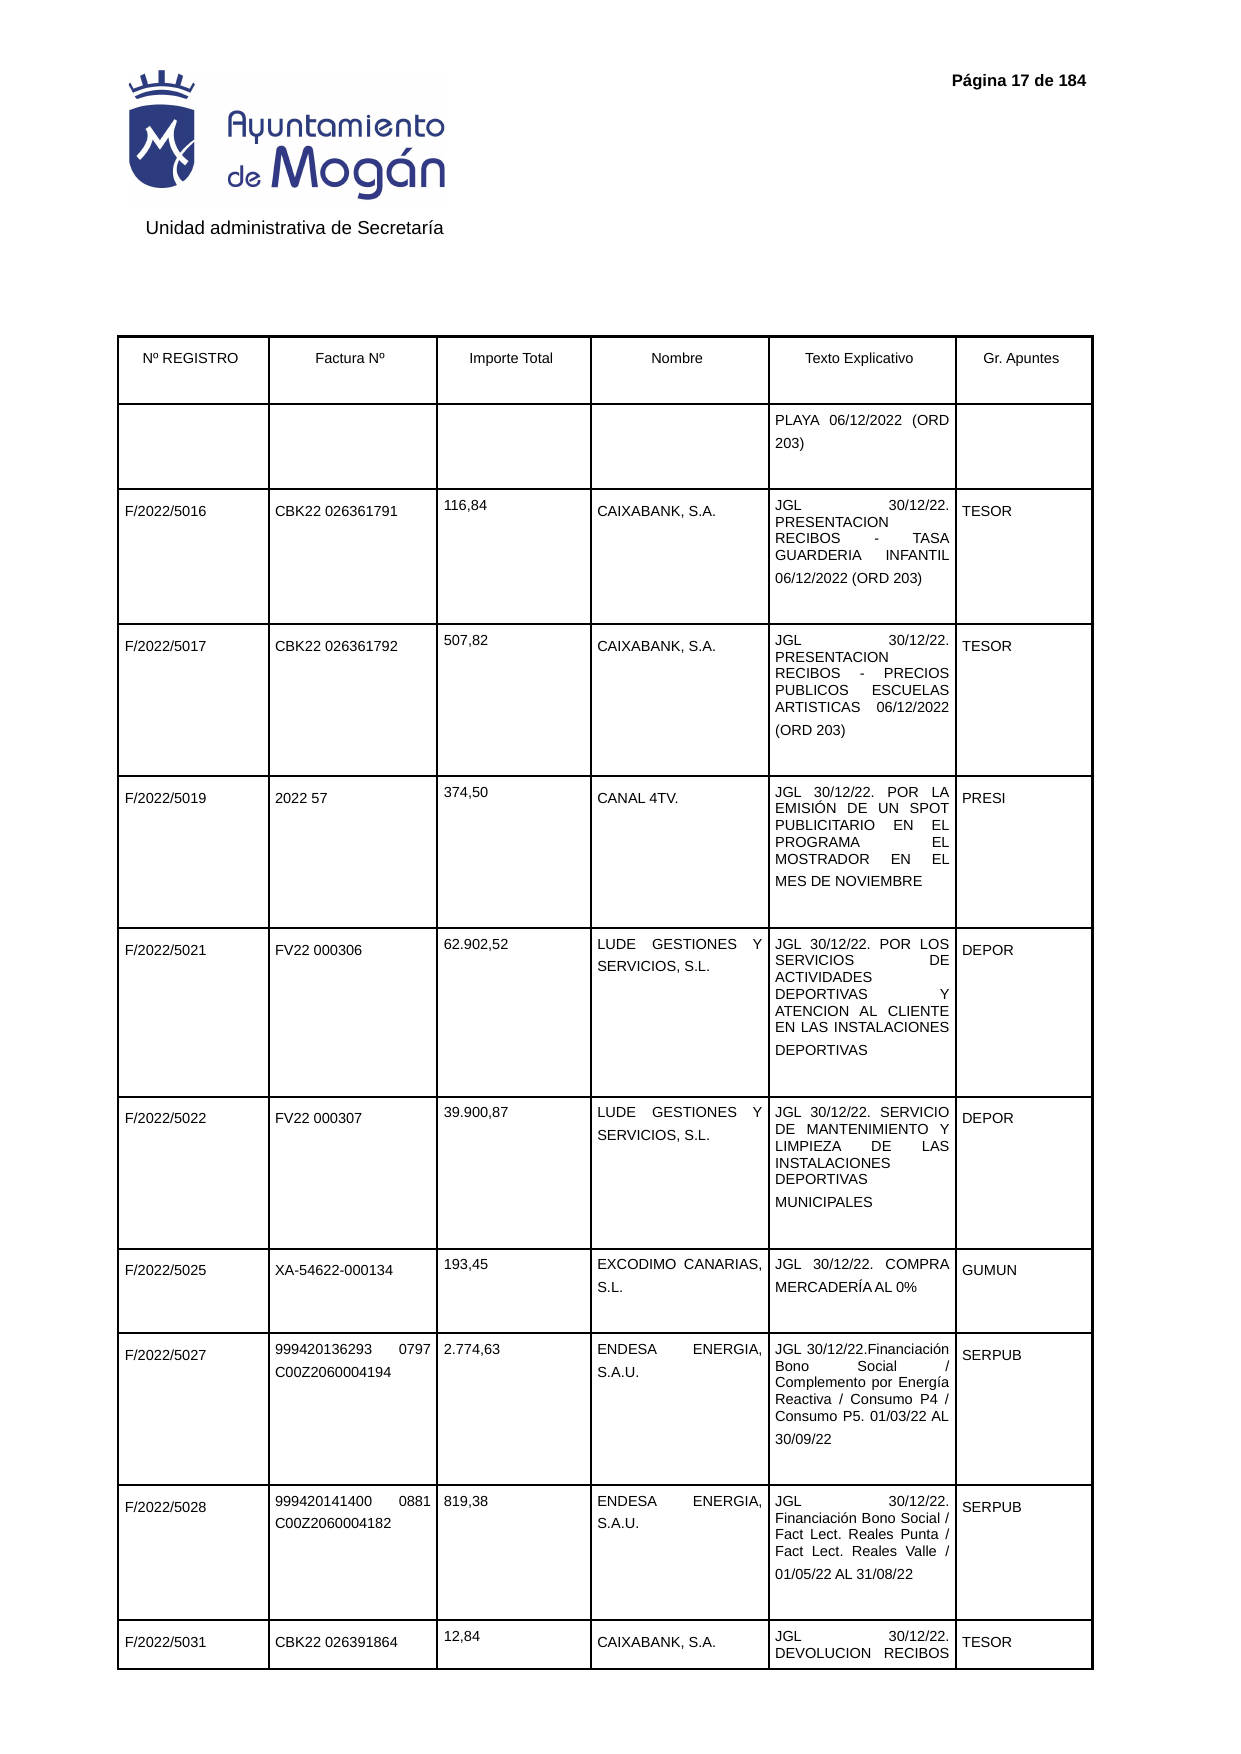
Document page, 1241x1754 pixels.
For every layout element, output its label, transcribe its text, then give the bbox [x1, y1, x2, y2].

table_cell CBK22 026361792 [270, 625, 436, 775]
table_cell CBK22 026361791 [270, 490, 436, 623]
table_cell JGL 30/12/22. PRESENTACION RECIBOS - PRECIOS PUBLICOS ESCUELAS ARTISTICAS 06/12/2022 (ORD 203) [770, 625, 955, 775]
table_cell 999420141400 0881 C00Z2060004182 [270, 1486, 436, 1619]
table_cell JGL 30/12/22.Financiación Bono Social / Complemento por Energía Reactiva / Consumo P4 / Consumo P5. 01/03/22 AL 30/09/22 [770, 1334, 955, 1484]
table_cell DEPOR [957, 1098, 1091, 1247]
table_cell JGL 30/12/22. COMPRA MERCADERÍA AL 0% [770, 1250, 955, 1332]
table_cell PRESI [957, 777, 1091, 927]
table_cell 12,84 [438, 1621, 590, 1667]
table_cell JGL 30/12/22. POR LA EMISIÓN DE UN SPOT PUBLICITARIO EN EL PROGRAMA EL MOSTRADOR EN EL MES DE NOVIEMBRE [770, 777, 955, 927]
table_cell EXCODIMO CANARIAS, S.L. [592, 1250, 768, 1332]
table_cell F/2022/5031 [119, 1621, 268, 1667]
picture [128, 70, 445, 206]
table_cell F/2022/5017 [119, 625, 268, 775]
table_cell TESOR [957, 625, 1091, 775]
table_cell TESOR [957, 490, 1091, 623]
table_cell F/2022/5021 [119, 929, 268, 1096]
table_cell LUDE GESTIONES Y SERVICIOS, S.L. [592, 929, 768, 1096]
table_header Nombre [592, 338, 768, 403]
table_cell CAIXABANK, S.A. [592, 625, 768, 775]
table_cell [438, 405, 590, 488]
table_header Importe Total [438, 338, 590, 403]
table_cell JGL 30/12/22. PRESENTACION RECIBOS - TASA GUARDERIA INFANTIL 06/12/2022 (ORD 203) [770, 490, 955, 623]
table_cell F/2022/5022 [119, 1098, 268, 1247]
table_cell JGL 30/12/22. DEVOLUCION RECIBOS [770, 1621, 955, 1667]
table_cell 62.902,52 [438, 929, 590, 1096]
table_cell SERPUB [957, 1486, 1091, 1619]
table_header Gr. Apuntes [957, 338, 1091, 403]
table_cell F/2022/5028 [119, 1486, 268, 1619]
table_cell ENDESA ENERGIA, S.A.U. [592, 1334, 768, 1484]
table_cell PLAYA 06/12/2022 (ORD 203) [770, 405, 955, 488]
table_cell F/2022/5016 [119, 490, 268, 623]
table_cell XA-54622-000134 [270, 1250, 436, 1332]
table_cell TESOR [957, 1621, 1091, 1667]
table_cell 193,45 [438, 1250, 590, 1332]
table_cell CAIXABANK, S.A. [592, 490, 768, 623]
table_cell 374,50 [438, 777, 590, 927]
table_cell JGL 30/12/22. Financiación Bono Social / Fact Lect. Reales Punta / Fact Lect. Reales Valle / 01/05/22 AL 31/08/22 [770, 1486, 955, 1619]
table_cell DEPOR [957, 929, 1091, 1096]
table_cell CBK22 026391864 [270, 1621, 436, 1667]
table_cell [957, 405, 1091, 488]
table_cell F/2022/5027 [119, 1334, 268, 1484]
table_cell 999420136293 0797 C00Z2060004194 [270, 1334, 436, 1484]
table_cell FV22 000306 [270, 929, 436, 1096]
table_cell [270, 405, 436, 488]
table_cell LUDE GESTIONES Y SERVICIOS, S.L. [592, 1098, 768, 1247]
table_cell 39.900,87 [438, 1098, 590, 1247]
table_cell F/2022/5025 [119, 1250, 268, 1332]
table_cell 2.774,63 [438, 1334, 590, 1484]
table_cell 116,84 [438, 490, 590, 623]
table_cell 2022 57 [270, 777, 436, 927]
table_cell JGL 30/12/22. SERVICIO DE MANTENIMIENTO Y LIMPIEZA DE LAS INSTALACIONES DEPORTIVAS MUNICIPALES [770, 1098, 955, 1247]
table_cell JGL 30/12/22. POR LOS SERVICIOS DE ACTIVIDADES DEPORTIVAS Y ATENCION AL CLIENTE EN LAS INSTALACIONES DEPORTIVAS [770, 929, 955, 1096]
table_cell ENDESA ENERGIA, S.A.U. [592, 1486, 768, 1619]
table_header Texto Explicativo [770, 338, 955, 403]
table_header Factura Nº [270, 338, 436, 403]
table_cell CAIXABANK, S.A. [592, 1621, 768, 1667]
table_cell 507,82 [438, 625, 590, 775]
table_header Nº REGISTRO [119, 338, 268, 403]
table_cell GUMUN [957, 1250, 1091, 1332]
table_cell [119, 405, 268, 488]
table_cell [592, 405, 768, 488]
table_cell 819,38 [438, 1486, 590, 1619]
table_cell CANAL 4TV. [592, 777, 768, 927]
table_cell SERPUB [957, 1334, 1091, 1484]
table_cell FV22 000307 [270, 1098, 436, 1247]
table_cell F/2022/5019 [119, 777, 268, 927]
